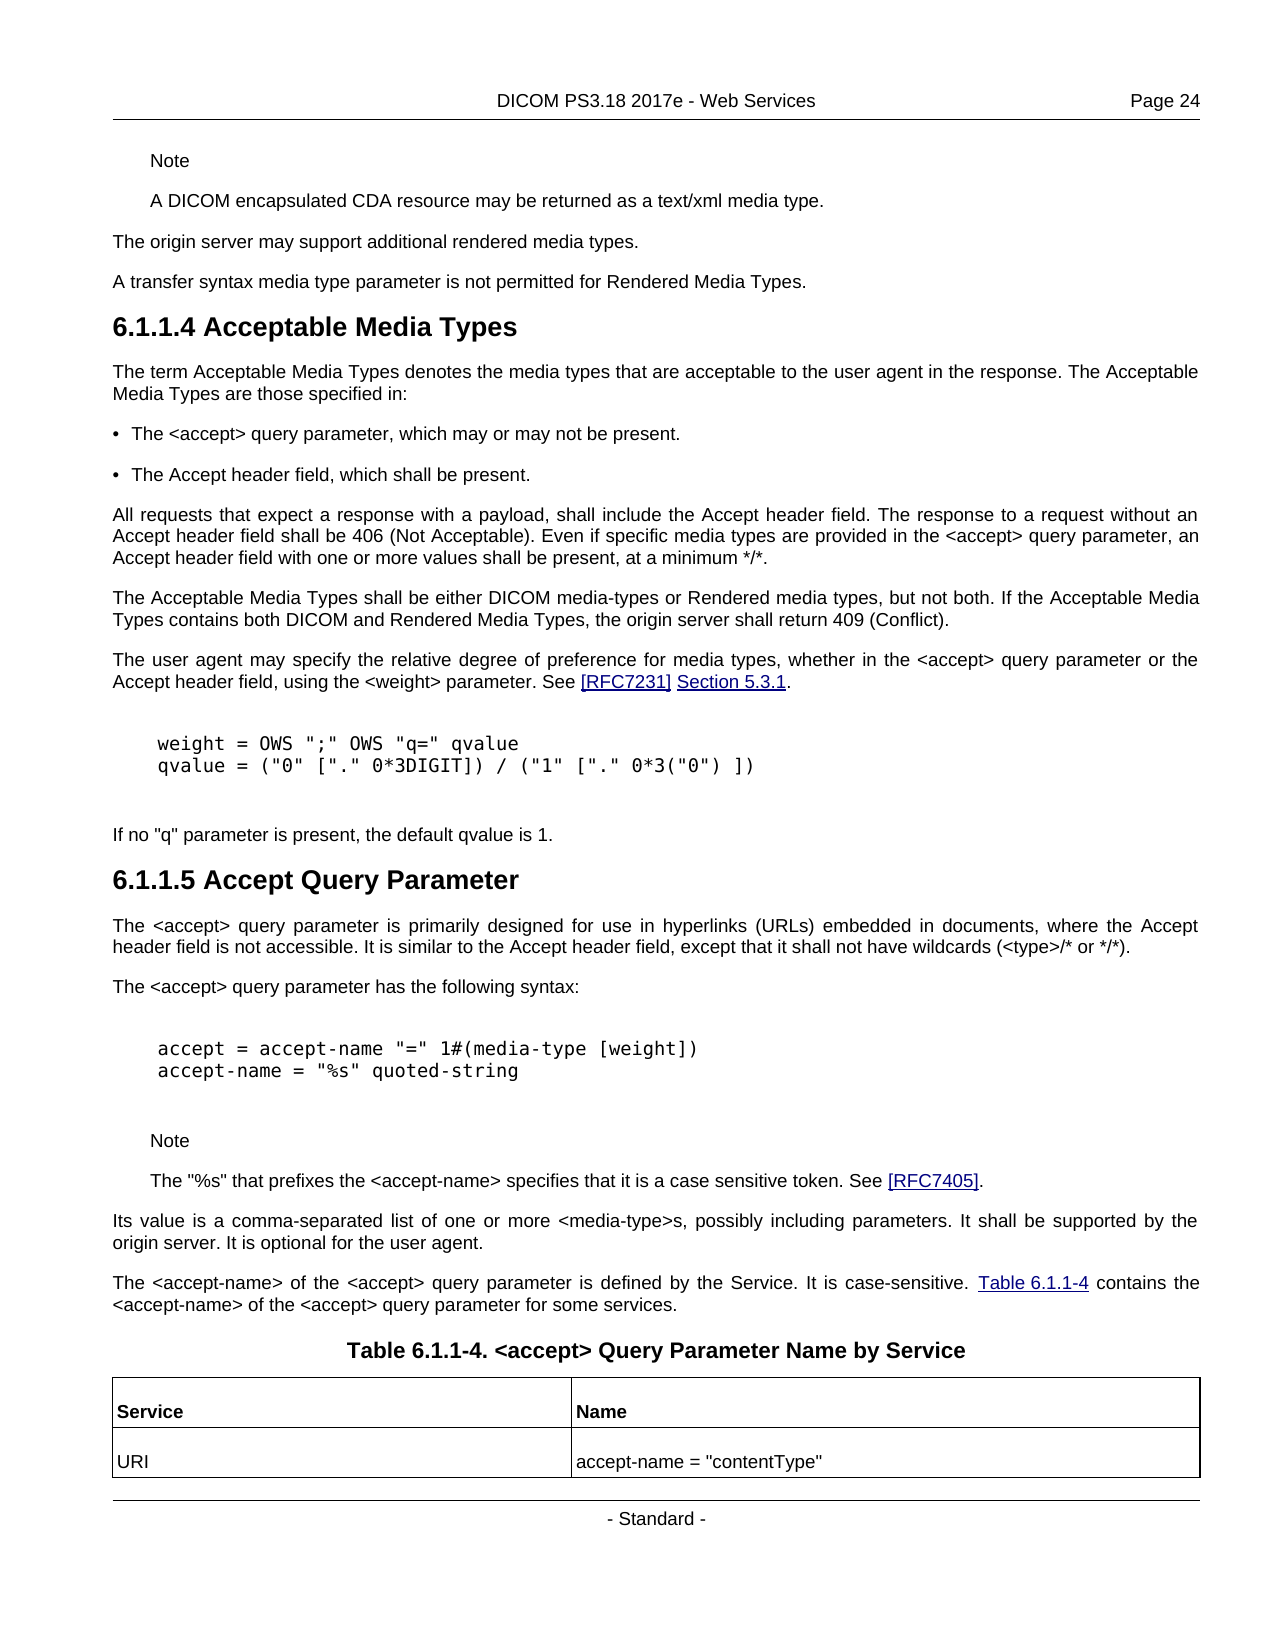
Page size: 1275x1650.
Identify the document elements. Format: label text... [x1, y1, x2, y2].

text A DICOM encapsulated CDA resource may be returned as a text/xml media type. [150, 190, 1162, 212]
table_cell URI [113, 1428, 571, 1477]
text Its value is a comma-separated list of one or more <media-type>s, possibly including parameters. It shall be supported by the origin server. It is optional for the user agent. [112, 1210, 1200, 1253]
text The "%s" that prefixes the <accept-name> specifies that it is a case sensitive token. See [RFC7405]. [150, 1170, 1162, 1192]
text If no "q" parameter is present, the default qvalue is 1. [112, 824, 1200, 846]
text The <accept-name> of the <accept> query parameter is defined by the Service. It is case-sensitive. Table 6.1.1-4 contains the <accept-name> of the <accept> query parameter for some services. [112, 1272, 1200, 1315]
text The <accept> query parameter has the following syntax: [112, 976, 1200, 998]
text Table 6.1.1-4. <accept> Query Parameter Name by Service [112, 1338, 1200, 1364]
text 6.1.1.5 Accept Query Parameter [112, 864, 1200, 896]
text weight = OWS ";" OWS "q=" qvalue qvalue = ("0" ["." 0*3DIGIT]) / ("1" ["." 0*3("0") ]) [112, 711, 1200, 805]
text Note [150, 1130, 1162, 1151]
text accept = accept-name "=" 1#(media-type [weight]) accept-name = "%s" quoted-string [112, 1017, 1200, 1111]
text The user agent may specify the relative degree of preference for media types, whether in the <accept> query parameter or the Accept header field, using the <weight> parameter. See [RFC7231] Section 5.3.1. [112, 649, 1200, 692]
table_header Name [572, 1378, 1199, 1427]
list The Accept header field, which shall be present. [112, 463, 1200, 485]
text Note [150, 150, 1162, 172]
text The origin server may support additional rendered media types. [112, 231, 1200, 252]
text All requests that expect a response with a payload, shall include the Accept header field. The response to a request without an Accept header field shall be 406 (Not Acceptable). Even if specific media types are provided in the <accept> query parameter, an Accept header field with one or more values shall be present, at a minimum */*. [112, 504, 1200, 568]
text A transfer syntax media type parameter is not permitted for Rendered Media Types. [112, 271, 1200, 292]
text The <accept> query parameter is primarily designed for use in hyperlinks (URLs) embedded in documents, where the Accept header field is not accessible. It is similar to the Accept header field, except that it shall not have wildcards (<type>/* or */*). [112, 914, 1200, 957]
table_cell accept-name = "contentType" [572, 1428, 1199, 1477]
text 6.1.1.4 Acceptable Media Types [112, 311, 1200, 342]
text The term Acceptable Media Types denotes the media types that are acceptable to the user agent in the response. The Acceptable Media Types are those specified in: [112, 361, 1200, 404]
list The <accept> query parameter, which may or may not be present. [112, 423, 1200, 445]
text The Acceptable Media Types shall be either DICOM media-types or Rendered media types, but not both. If the Acceptable Media Types contains both DICOM and Rendered Media Types, the origin server shall return 409 (Conflict). [112, 587, 1200, 630]
table_header Service [113, 1378, 571, 1427]
